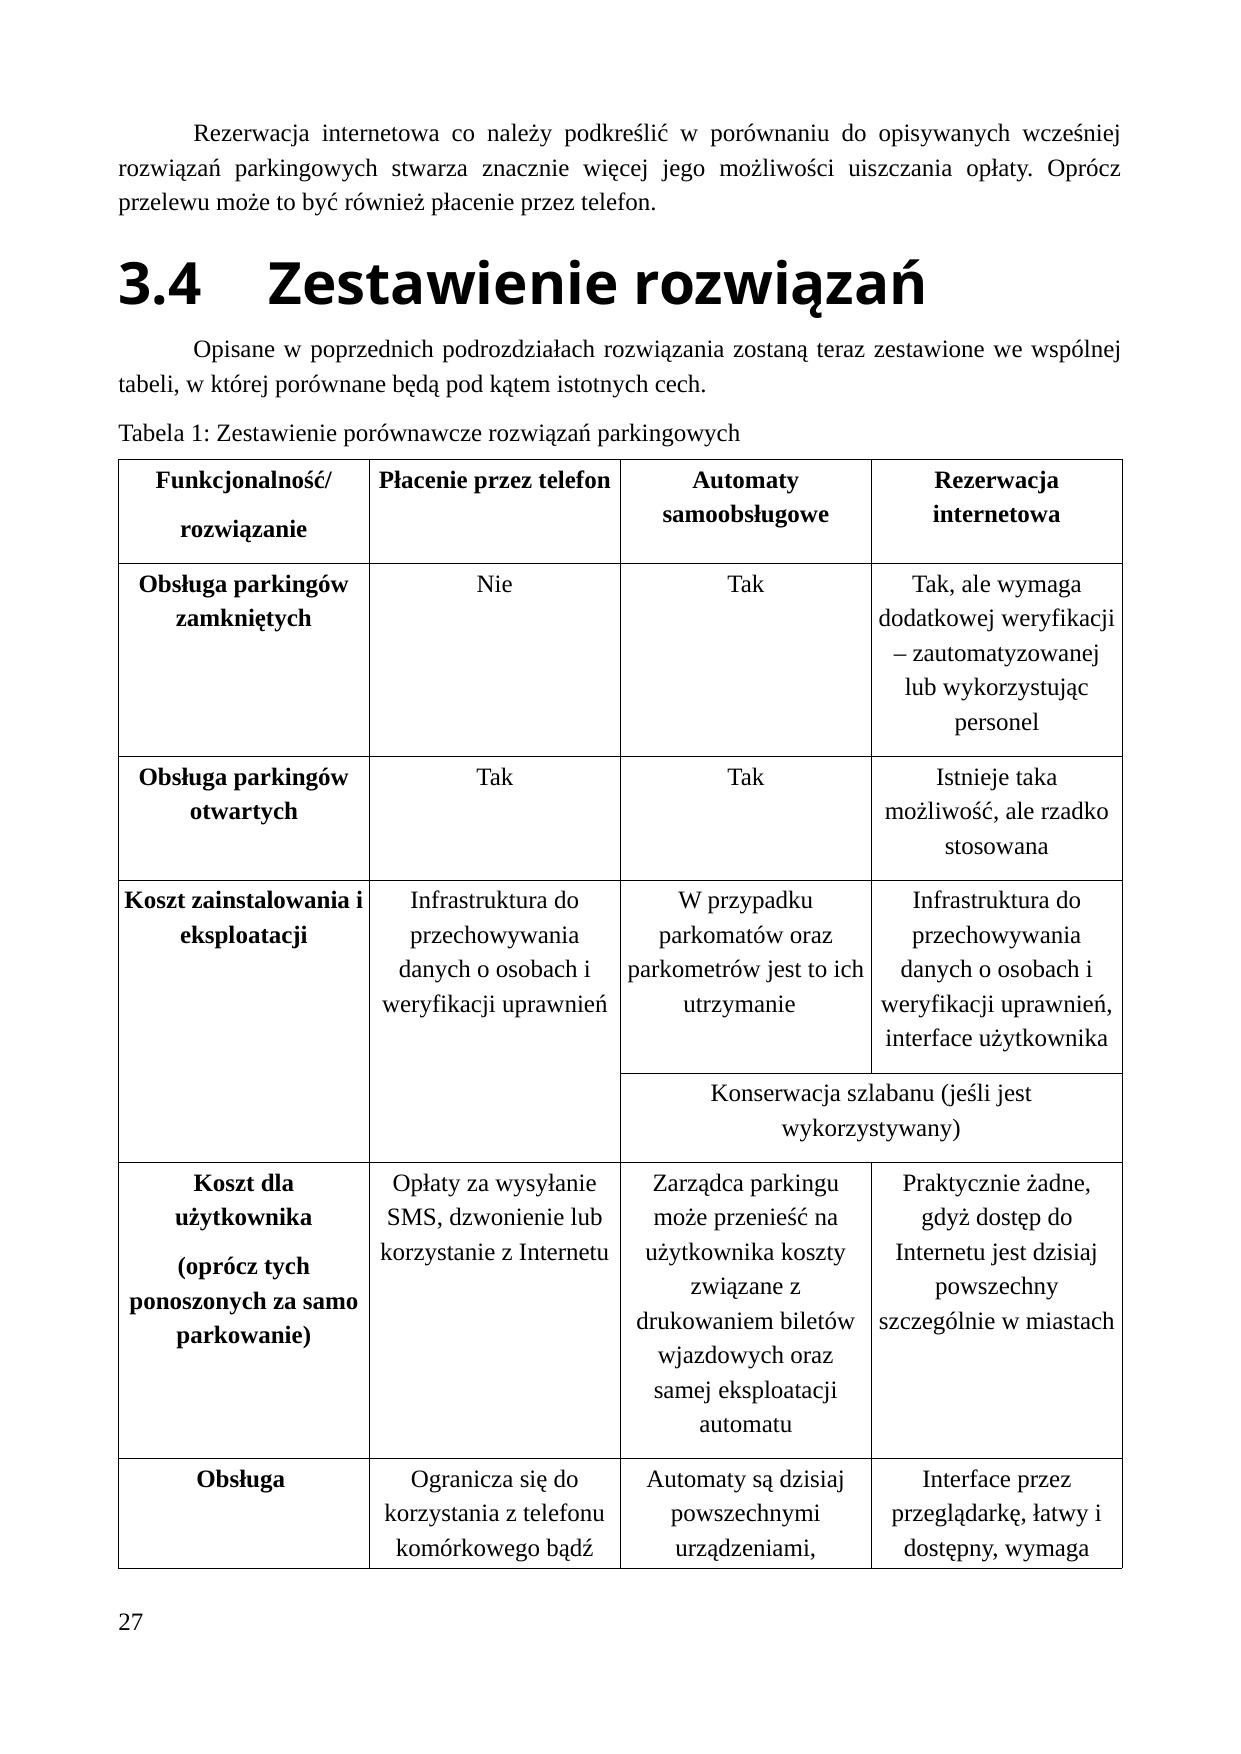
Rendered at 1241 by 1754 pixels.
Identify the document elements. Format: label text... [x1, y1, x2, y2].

table_cell Tak, ale wymaga dodatkowej weryfikacji – zautomatyzowanej lub wykorzystując personel [872, 564, 1122, 756]
table_cell Automaty są dzisiaj powszechnymi urządzeniami, [621, 1459, 871, 1567]
table_header Automaty samoobsługowe [621, 460, 871, 563]
table_cell Koszt dla użytkownika (oprócz tych ponoszonych za samo parkowanie) [119, 1163, 369, 1458]
text Opisane w poprzednich podrozdziałach rozwiązania zostaną teraz zestawione we wspólnej tabeli, w której porównane będą pod kątem istotnych cech. [118, 334, 1122, 398]
table_cell Tak [621, 564, 871, 756]
table_cell Tak [370, 757, 620, 880]
table_cell Obsługa parkingów zamkniętych [119, 564, 369, 756]
table_cell Tak [621, 757, 871, 880]
table_cell Obsługa parkingów otwartych [119, 757, 369, 880]
table_header Funkcjonalność/ rozwiązanie [119, 460, 369, 563]
subtitle Zestawienie rozwiązań [118, 242, 1122, 322]
table_cell Konserwacja szlabanu (jeśli jest wykorzystywany) [621, 1074, 1122, 1162]
table_cell Infrastruktura do przechowywania danych o osobach i weryfikacji uprawnień [370, 881, 620, 1162]
table_cell Obsługa [119, 1459, 369, 1567]
table_cell Infrastruktura do przechowywania danych o osobach i weryfikacji uprawnień, interface użytkownika [872, 881, 1122, 1073]
table_cell Praktycznie żadne, gdyż dostęp do Internetu jest dzisiaj powszechny szczególnie w miastach [872, 1163, 1122, 1458]
table_cell Ogranicza się do korzystania z telefonu komórkowego bądź [370, 1459, 620, 1567]
table_cell Interface przez przeglądarkę, łatwy i dostępny, wymaga [872, 1459, 1122, 1567]
table_cell Zarządca parkingu może przenieść na użytkownika koszty związane z drukowaniem biletów wjazdowych oraz samej eksploatacji automatu [621, 1163, 871, 1458]
table_cell Nie [370, 564, 620, 756]
table_cell Opłaty za wysyłanie SMS, dzwonienie lub korzystanie z Internetu [370, 1163, 620, 1458]
table_header Rezerwacja internetowa [872, 460, 1122, 563]
table_cell W przypadku parkomatów oraz parkometrów jest to ich utrzymanie [621, 881, 871, 1073]
text Rezerwacja internetowa co należy podkreślić w porównaniu do opisywanych wcześniej rozwiązań parkingowych stwarza znacznie więcej jego możliwości uiszczania opłaty. Oprócz przelewu może to być również płacenie przez telefon. [118, 118, 1122, 216]
text Tabela 1: Zestawienie porównawcze rozwiązań parkingowych [118, 418, 1122, 447]
table_cell Istnieje taka możliwość, ale rzadko stosowana [872, 757, 1122, 880]
table_header Płacenie przez telefon [370, 460, 620, 563]
table_cell Koszt zainstalowania i eksploatacji [119, 881, 369, 1162]
